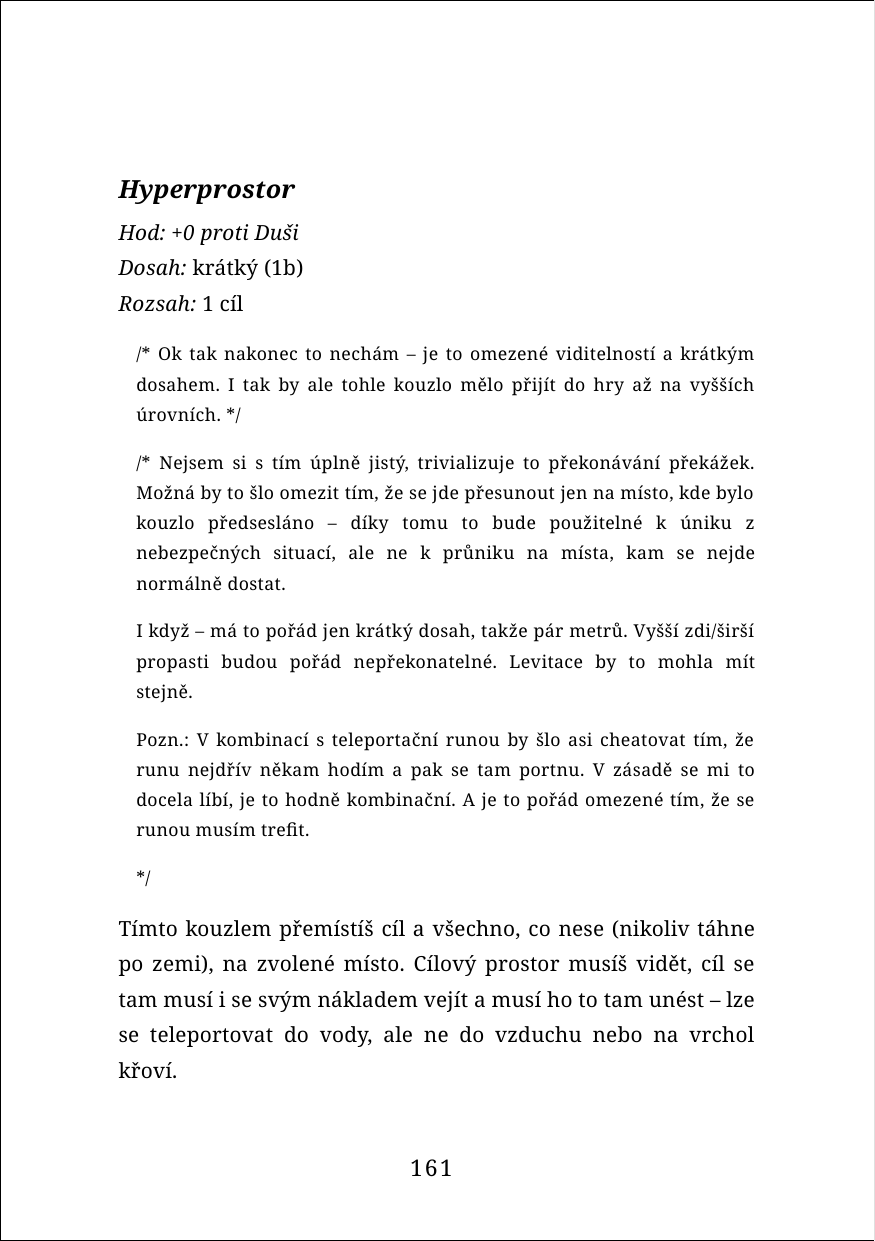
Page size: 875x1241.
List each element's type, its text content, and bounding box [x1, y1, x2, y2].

text I když – má to pořád jen krátký dosah, takže pár metrů. Vyšší zdi/širší propasti budou pořád nepřekonatelné. Levitace by to mohla mít stejně. [136, 619, 756, 703]
text Pozn.: V kombinací s teleportační runou by šlo asi cheatovat tím, že runu nejdřív někam hodím a pak se tam portnu. V zásadě se mi to docela líbí, je to hodně kombinační. A je to pořád omezené tím, že se runou musím trefit. [136, 727, 756, 842]
text Hod: +0 proti Duši Dosah: krátký (1b) Rozsah: 1 cíl [118, 218, 756, 317]
text */ [136, 866, 756, 890]
text Tímto kouzlem přemístíš cíl a všechno, co nese (nikoliv táhne po zemi), na zvolené místo. Cílový prostor musíš vidět, cíl se tam musí i se svým nákladem vejít a musí ho to tam unést – lze se teleportovat do vody, ale ne do vzduchu nebo na vrchol křoví. [118, 914, 756, 1084]
subtitle Hyperprostor [118, 172, 756, 206]
text /* Nejsem si s tím úplně jistý, trivializuje to překonávání překážek. Možná by to šlo omezit tím, že se jde přesunout jen na místo, kde bylo kouzlo předsesláno – díky tomu to bude použitelné k úniku z nebezpečných situací, ale ne k průniku na místa, kam se nejde normálně dostat. [136, 450, 756, 595]
text /* Ok tak nakonec to nechám – je to omezené viditelností a krátkým dosahem. I tak by ale tohle kouzlo mělo přijít do hry až na vyšších úrovních. */ [136, 342, 756, 426]
